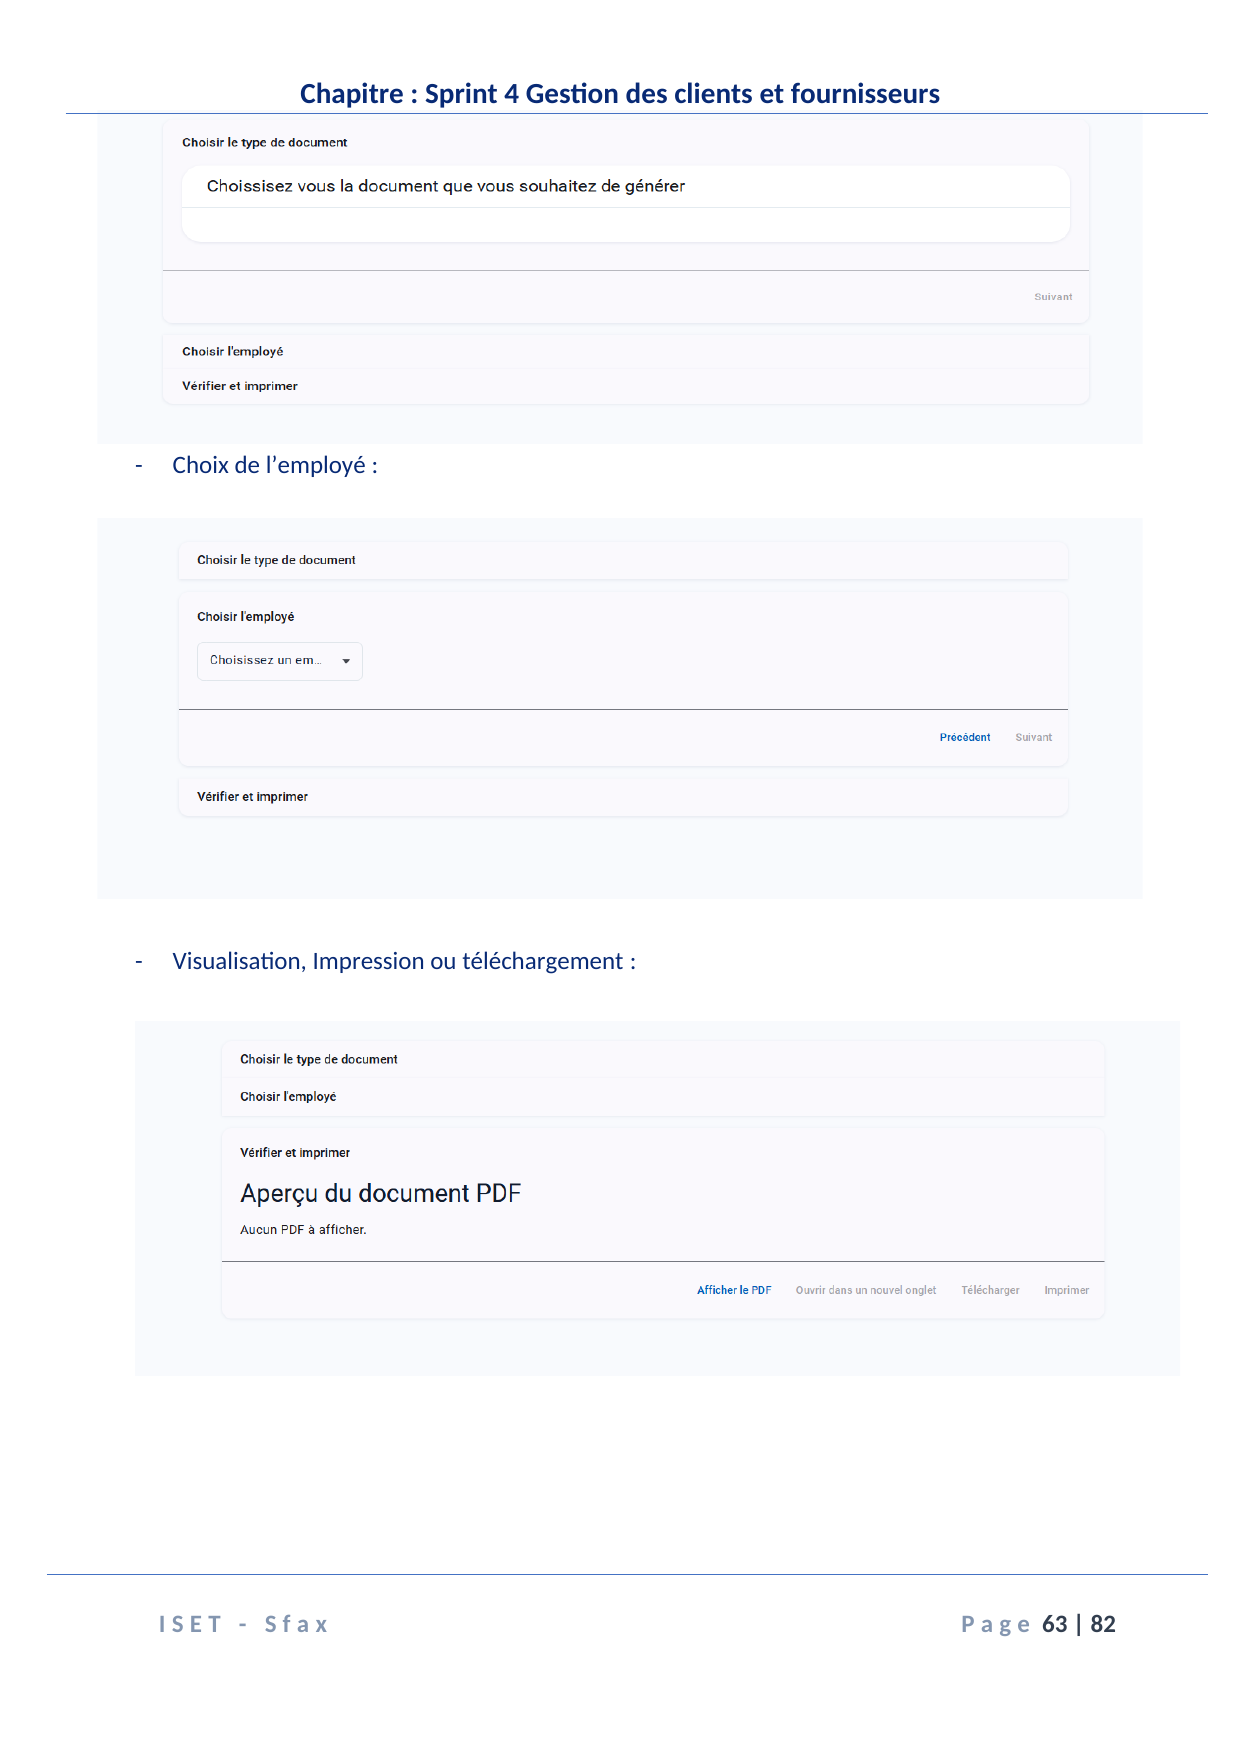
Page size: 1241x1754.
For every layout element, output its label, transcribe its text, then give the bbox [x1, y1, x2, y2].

list Choix de l’employé : [135, 449, 1143, 479]
list Visualisation, Impression ou téléchargement : [135, 945, 1143, 976]
